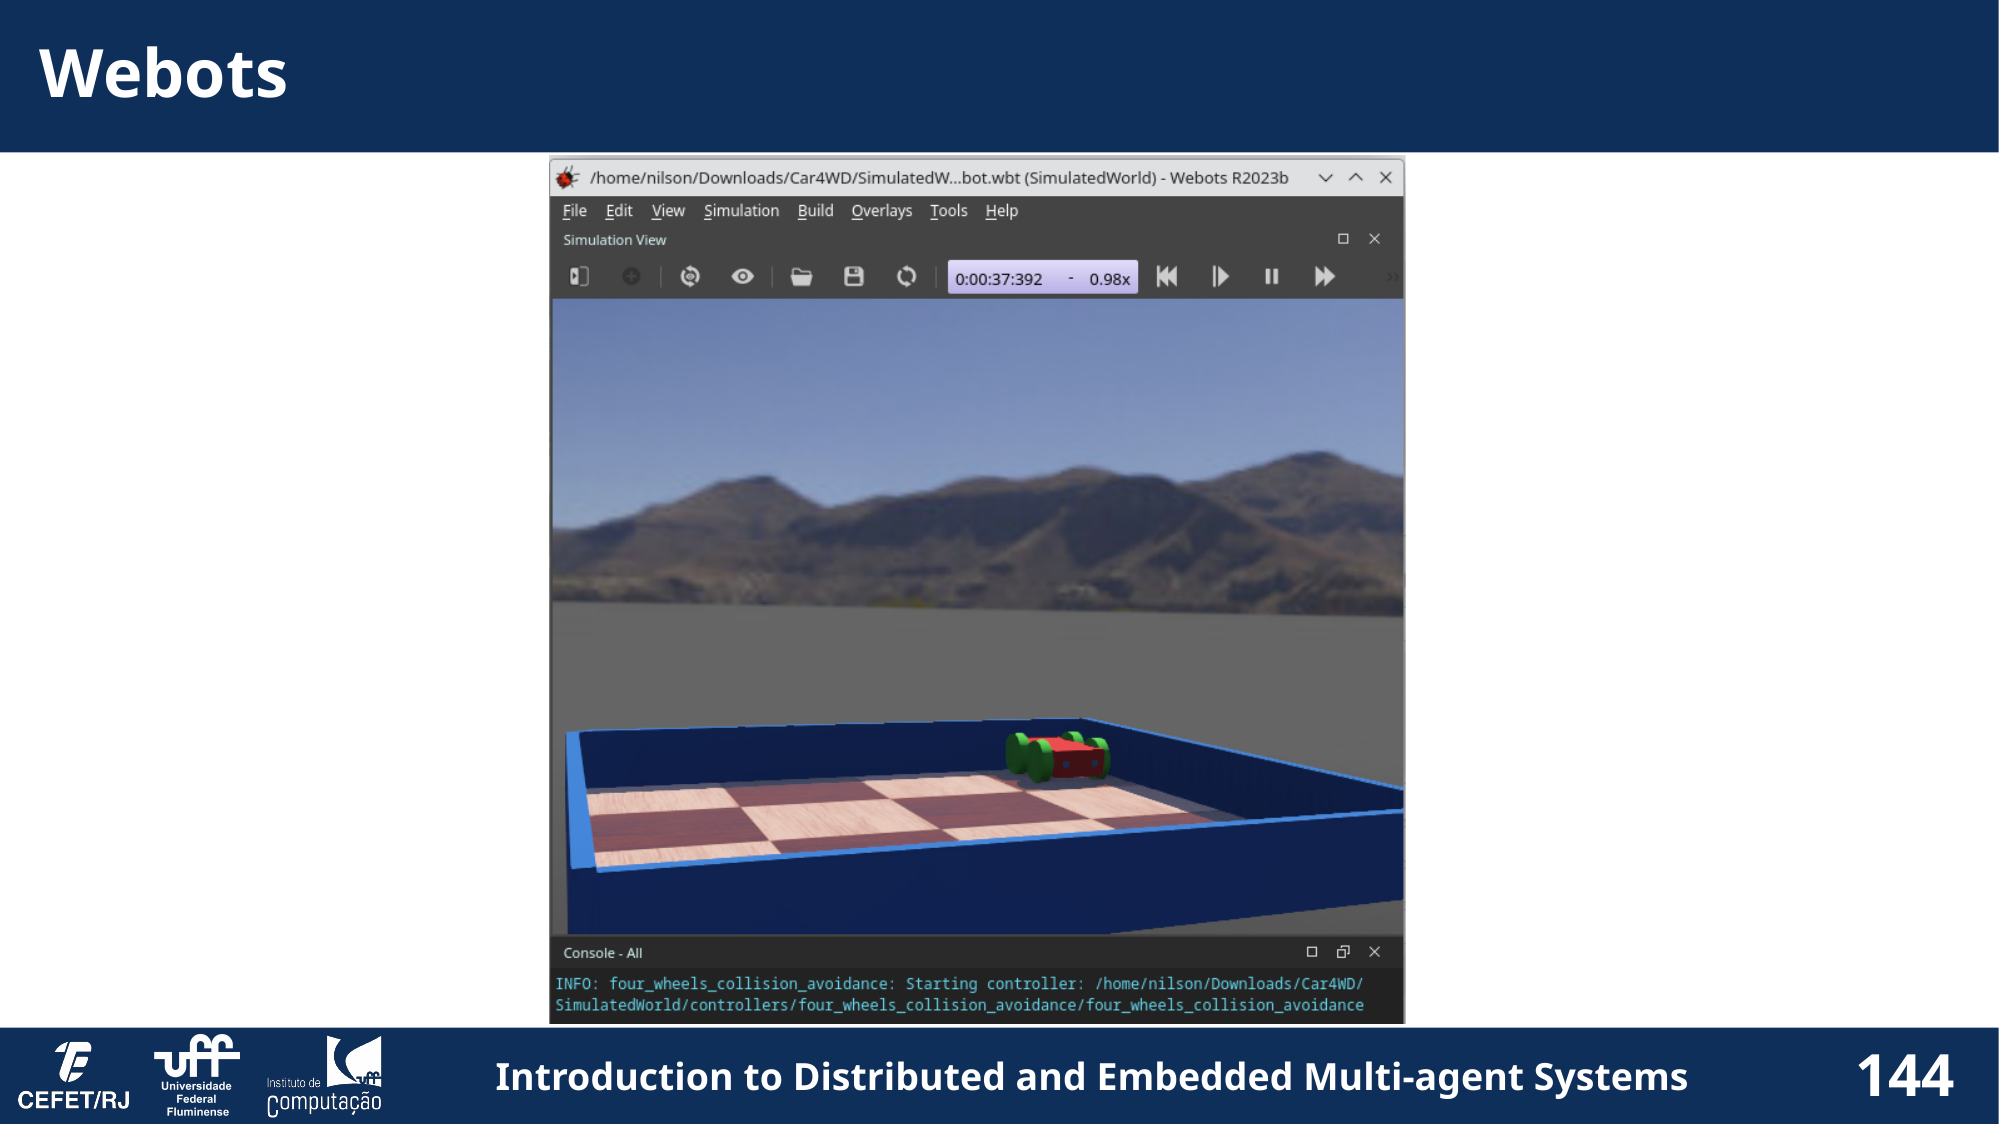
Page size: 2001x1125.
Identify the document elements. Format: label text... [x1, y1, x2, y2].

text_box Webots [25, 23, 1998, 116]
picture [549, 155, 1406, 1024]
picture [153, 1033, 241, 1121]
picture [265, 1033, 383, 1118]
picture [18, 1021, 129, 1125]
